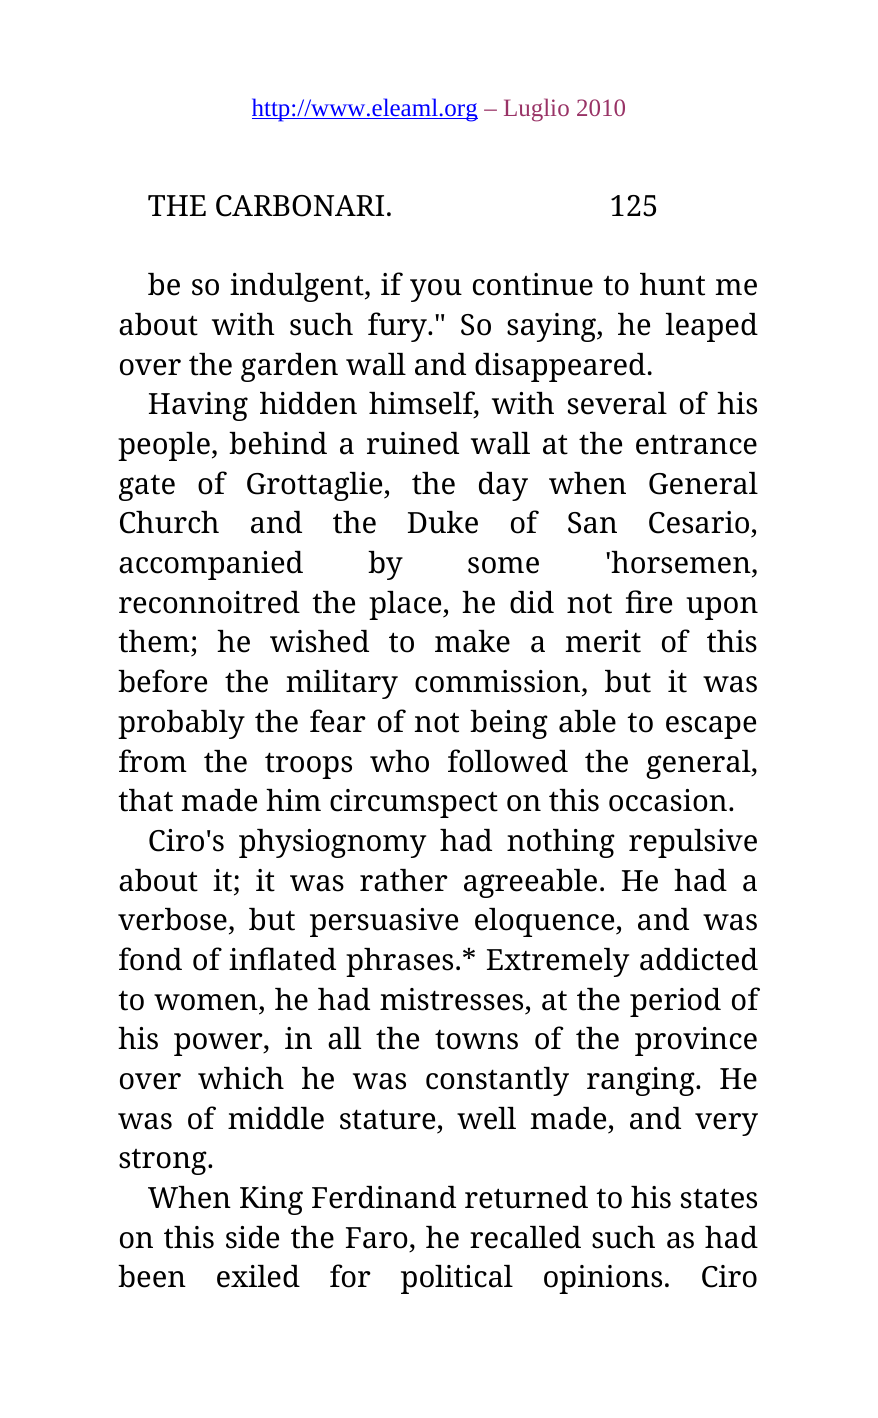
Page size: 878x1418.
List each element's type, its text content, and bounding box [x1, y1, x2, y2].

text Having hidden himself, with several of his people, behind a ruined wall at the entrance gate of Grottaglie, the day when General Church and the Duke of San Cesario, accompanied by some 'horsemen, reconnoitred the place, he did not fire upon them; he wished to make a merit of this before the military commission, but it was probably the fear of not being able to escape from the troops who followed the general, that made him circumspect on this occasion. [118, 384, 759, 820]
text Ciro's physiognomy had nothing repulsive about it; it was rather agreeable. He had a verbose, but persuasive eloquence, and was fond of inflated phrases.* Extremely addicted to women, he had mistresses, at the period of his power, in all the towns of the province over which he was constantly ranging. He was of middle stature, well made, and very strong. [118, 820, 759, 1177]
text be so indulgent, if you continue to hunt me about with such fury." So saying, he leaped over the garden wall and disappeared. [118, 264, 759, 384]
text When King Ferdinand returned to his states on this side the Faro, he recalled such as had been exiled for political opinions. Ciro [118, 1177, 759, 1296]
text THE CARBONARI. 125 [118, 185, 759, 225]
